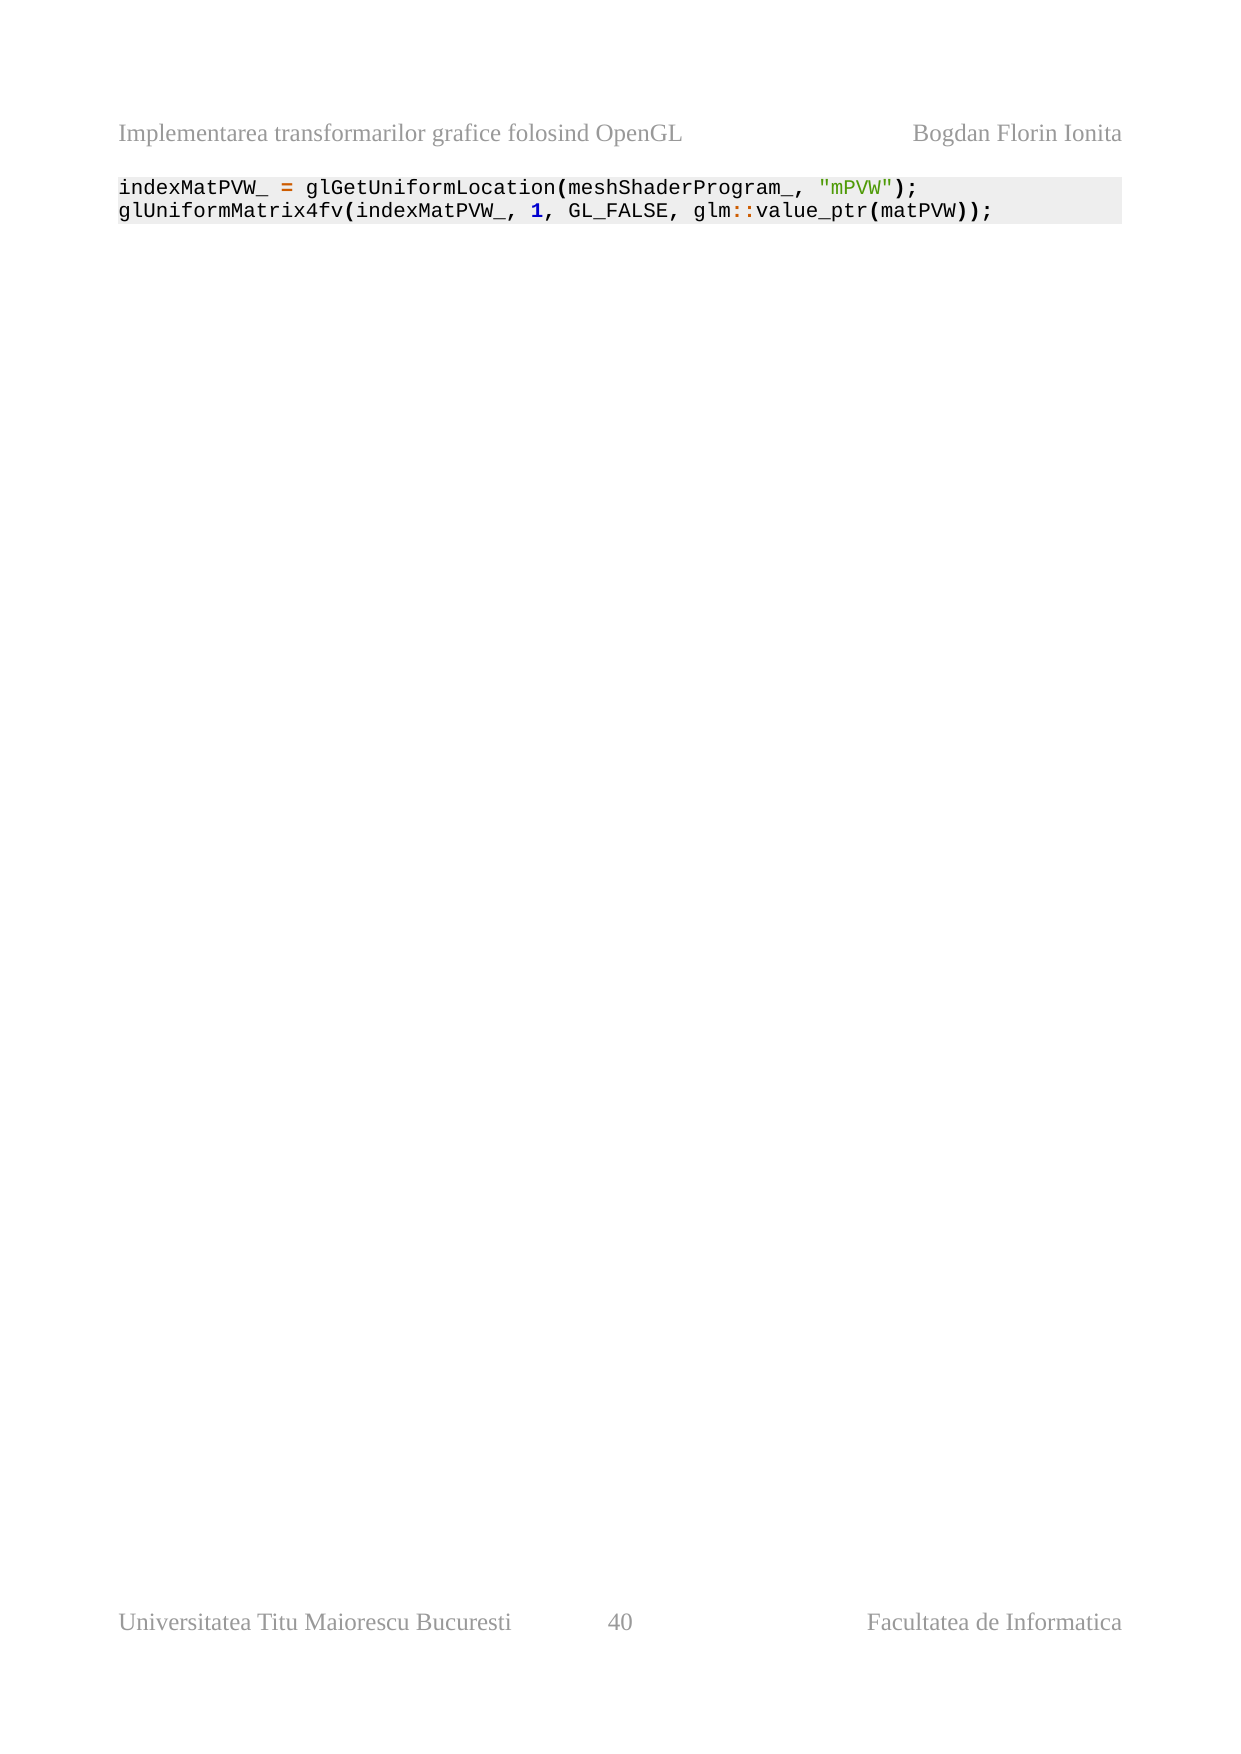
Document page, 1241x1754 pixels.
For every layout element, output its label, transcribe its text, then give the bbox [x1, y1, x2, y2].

text glUniformMatrix4fv(indexMatPVW_, 1, GL_FALSE, glm::value_ptr(matPVW)); [118, 201, 1122, 224]
text indexMatPVW_ = glGetUniformLocation(meshShaderProgram_, "mPVW"); [118, 177, 1122, 201]
